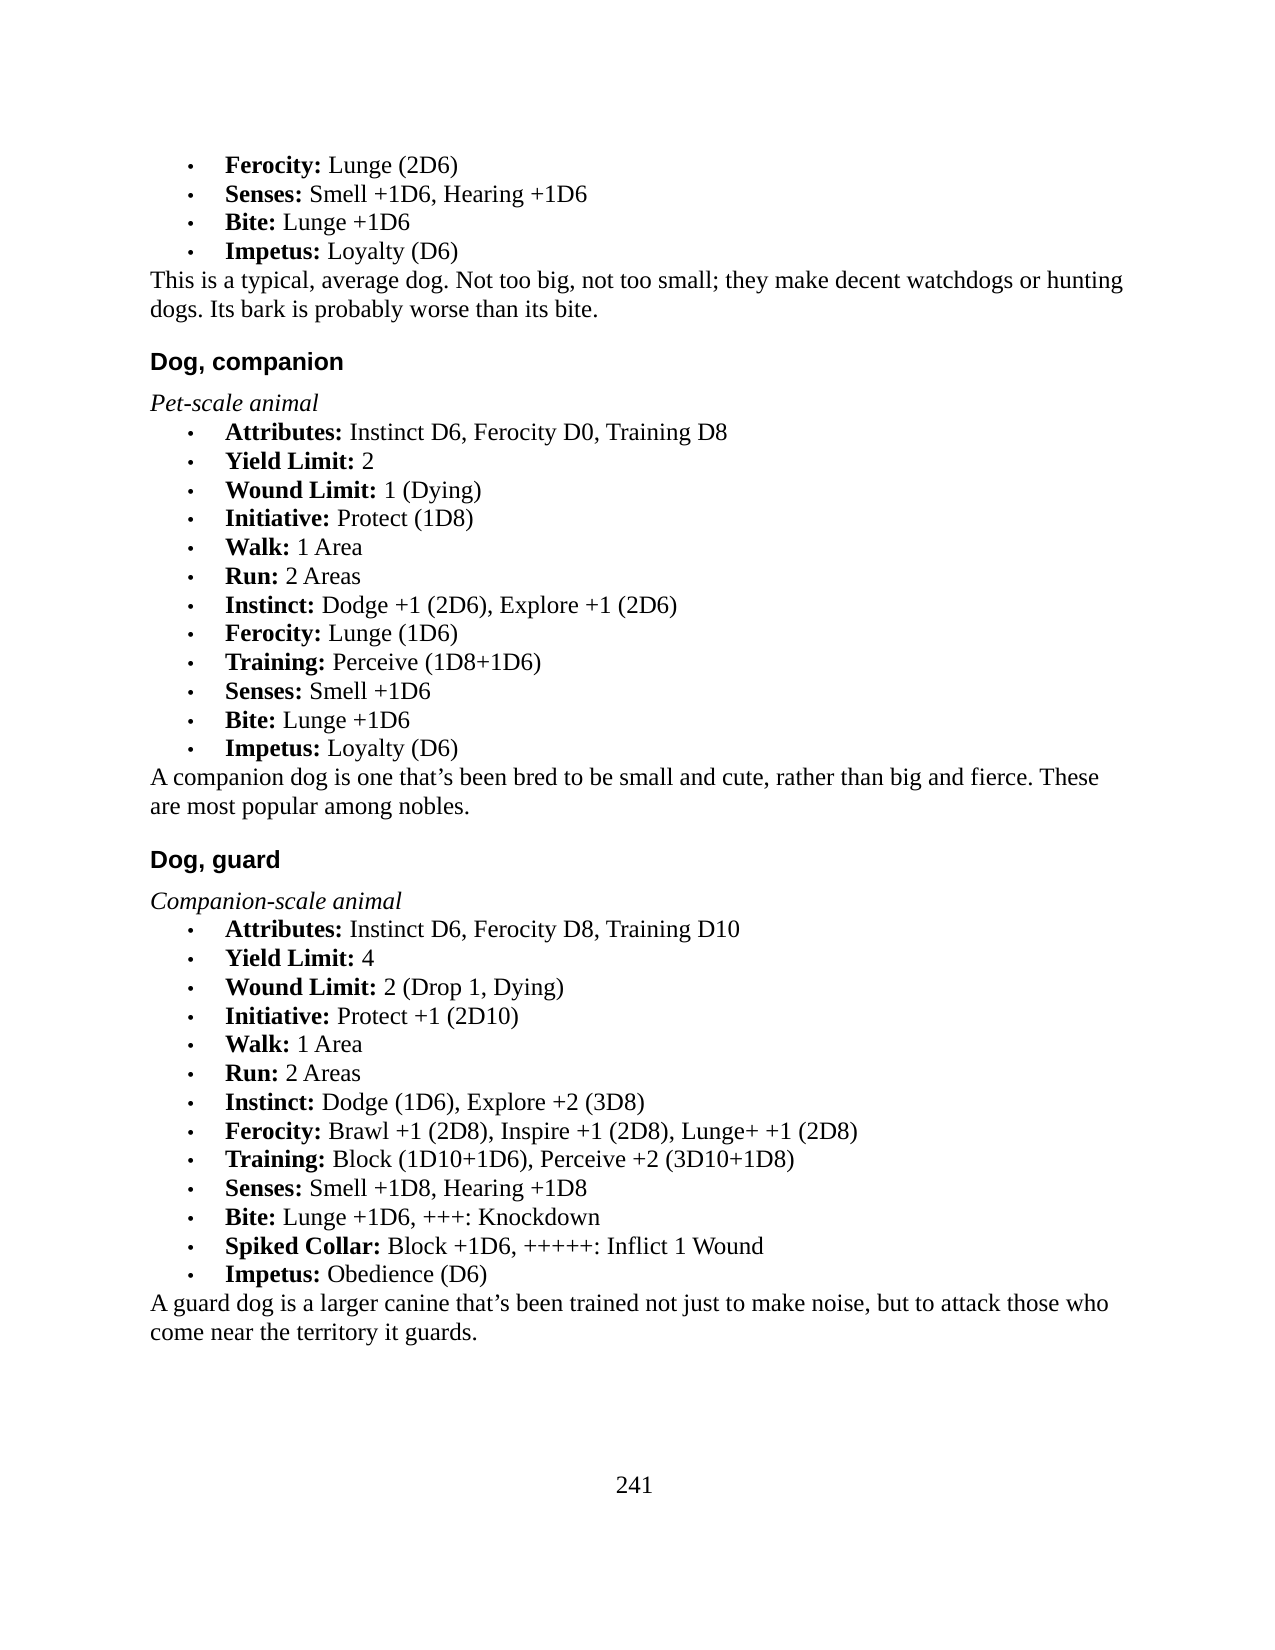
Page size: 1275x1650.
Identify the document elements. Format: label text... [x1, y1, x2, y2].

list Senses: Smell +1D8, Hearing +1D8 [187, 1173, 1125, 1202]
list Ferocity: Lunge (1D6) [187, 618, 1125, 647]
list Attributes: Instinct D6, Ferocity D0, Training D8 [187, 417, 1125, 446]
text Companion-scale animal [150, 886, 1125, 914]
list Wound Limit: 2 (Drop 1, Dying) [187, 972, 1125, 1001]
list Yield Limit: 4 [187, 943, 1125, 972]
subtitle Dog, guard [150, 845, 1125, 873]
list Run: 2 Areas [187, 561, 1125, 590]
list Spiked Collar: Block +1D6, +++++: Inflict 1 Wound [187, 1231, 1125, 1259]
list Impetus: Loyalty (D6) [187, 733, 1125, 762]
text A guard dog is a larger canine that’s been trained not just to make noise, but to attack those who come near the territory it guards. [150, 1288, 1125, 1346]
list Run: 2 Areas [187, 1058, 1125, 1087]
list Ferocity: Lunge (2D6) [187, 150, 1125, 179]
list Walk: 1 Area [187, 1029, 1125, 1058]
list Bite: Lunge +1D6 [187, 207, 1125, 236]
list Initiative: Protect (1D8) [187, 503, 1125, 532]
list Initiative: Protect +1 (2D10) [187, 1001, 1125, 1029]
list Training: Block (1D10+1D6), Perceive +2 (3D10+1D8) [187, 1144, 1125, 1173]
text Pet-scale animal [150, 388, 1125, 417]
list Bite: Lunge +1D6 [187, 705, 1125, 733]
text This is a typical, average dog. Not too big, not too small; they make decent watchdogs or hunting dogs. Its bark is probably worse than its bite. [150, 265, 1125, 322]
list Attributes: Instinct D6, Ferocity D8, Training D10 [187, 914, 1125, 943]
list Instinct: Dodge (1D6), Explore +2 (3D8) [187, 1087, 1125, 1116]
list Bite: Lunge +1D6, +++: Knockdown [187, 1202, 1125, 1231]
list Senses: Smell +1D6 [187, 676, 1125, 705]
list Impetus: Loyalty (D6) [187, 236, 1125, 265]
list Yield Limit: 2 [187, 446, 1125, 475]
list Ferocity: Brawl +1 (2D8), Inspire +1 (2D8), Lunge+ +1 (2D8) [187, 1116, 1125, 1144]
list Training: Perceive (1D8+1D6) [187, 647, 1125, 676]
subtitle Dog, companion [150, 347, 1125, 376]
list Impetus: Obedience (D6) [187, 1259, 1125, 1288]
list Wound Limit: 1 (Dying) [187, 475, 1125, 503]
text A companion dog is one that’s been bred to be small and cute, rather than big and fierce. These are most popular among nobles. [150, 762, 1125, 820]
list Instinct: Dodge +1 (2D6), Explore +1 (2D6) [187, 590, 1125, 618]
list Senses: Smell +1D6, Hearing +1D6 [187, 179, 1125, 207]
list Walk: 1 Area [187, 532, 1125, 561]
